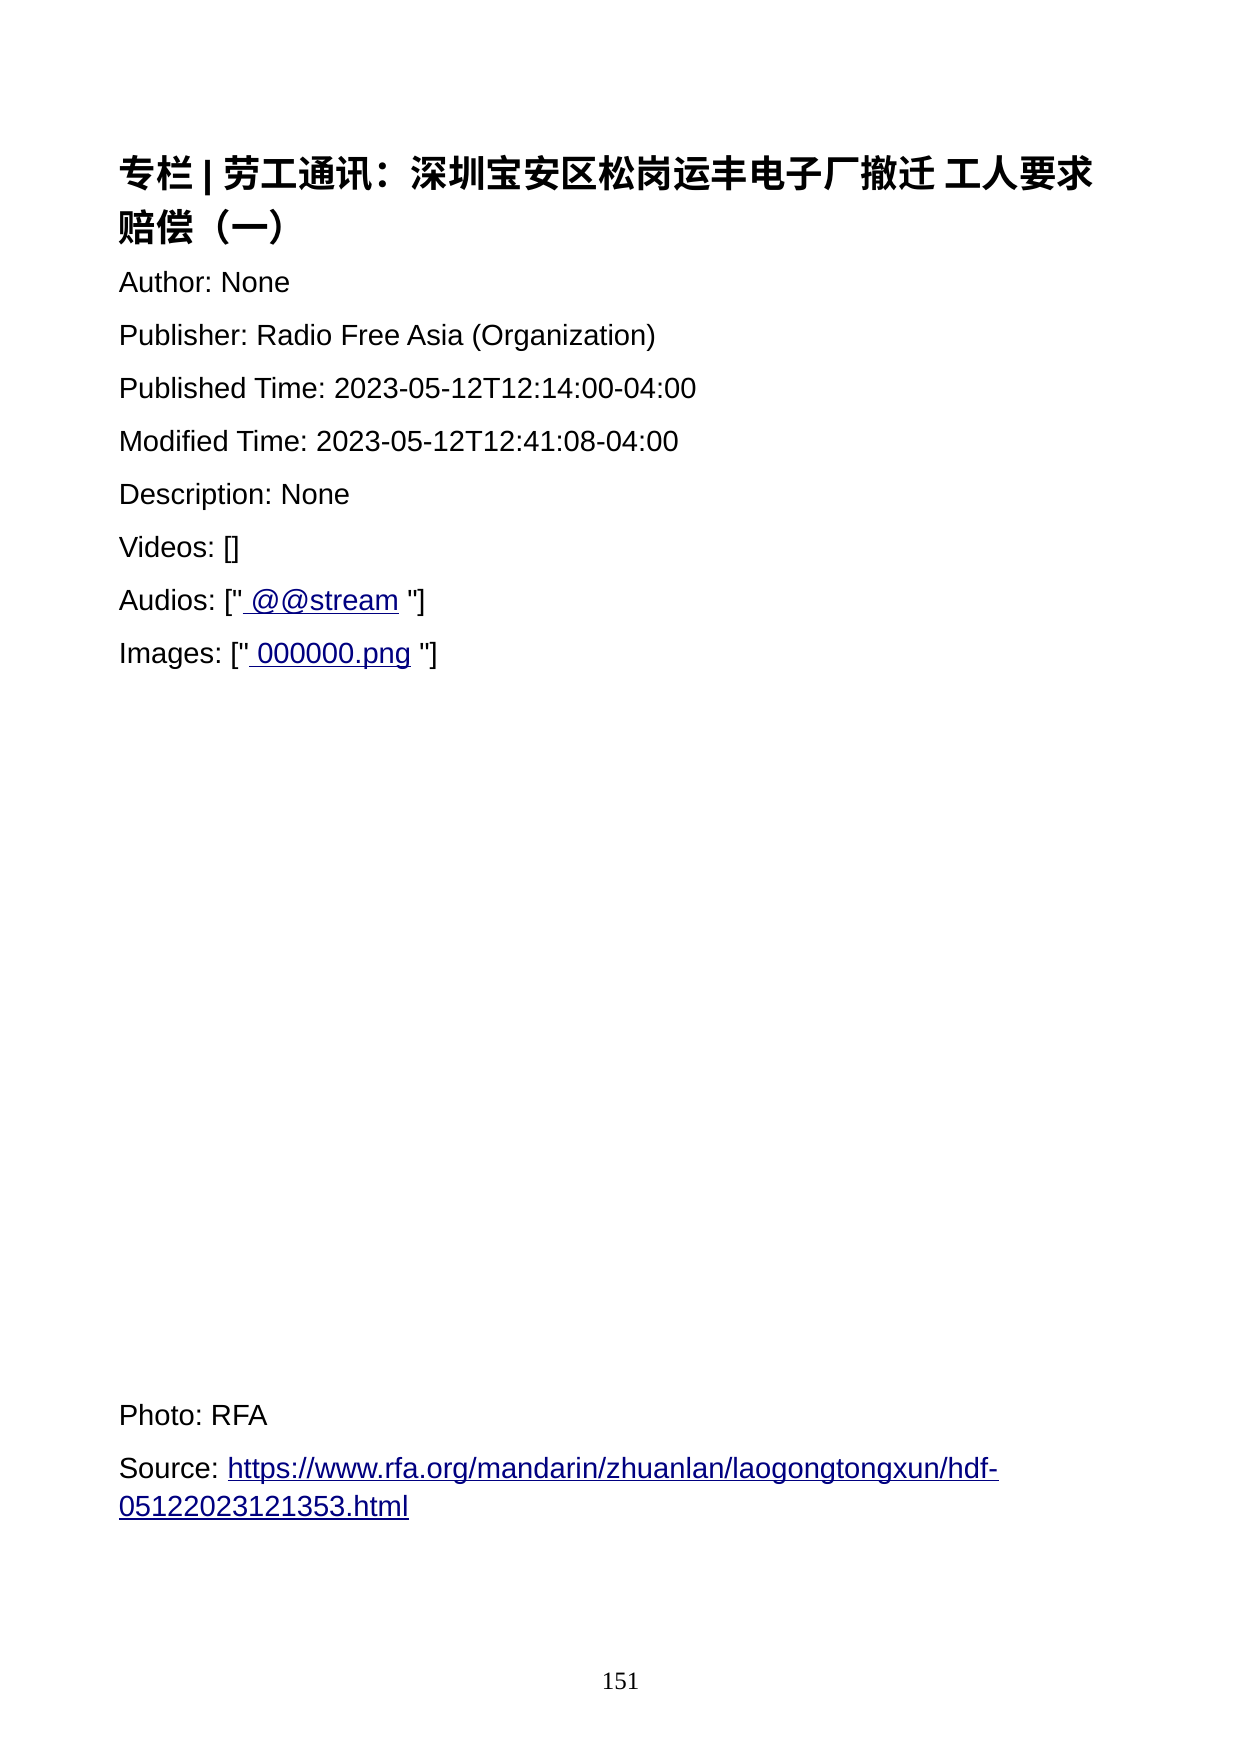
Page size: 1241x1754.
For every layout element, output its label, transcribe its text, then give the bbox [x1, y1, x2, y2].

text Images: [" 000000.png "] [118, 636, 1122, 670]
text Photo: RFA [118, 689, 1122, 1431]
text Modified Time: 2023-05-12T12:41:08-04:00 [118, 424, 1122, 457]
text Videos: [] [118, 530, 1122, 564]
text Publisher: Radio Free Asia (Organization) [118, 318, 1122, 351]
text Author: None [118, 264, 1122, 298]
subtitle 专栏 | 劳工通讯：深圳宝安区松岗运丰电子厂撤迁 工人要求赔偿（一） [118, 143, 1122, 252]
text Published Time: 2023-05-12T12:14:00-04:00 [118, 371, 1122, 404]
text Source: https://www.rfa.org/mandarin/zhuanlan/laogongtongxun/hdf-05122023121353.html [118, 1451, 1122, 1523]
text Audios: [" @@stream "] [118, 583, 1122, 617]
text Description: None [118, 477, 1122, 511]
